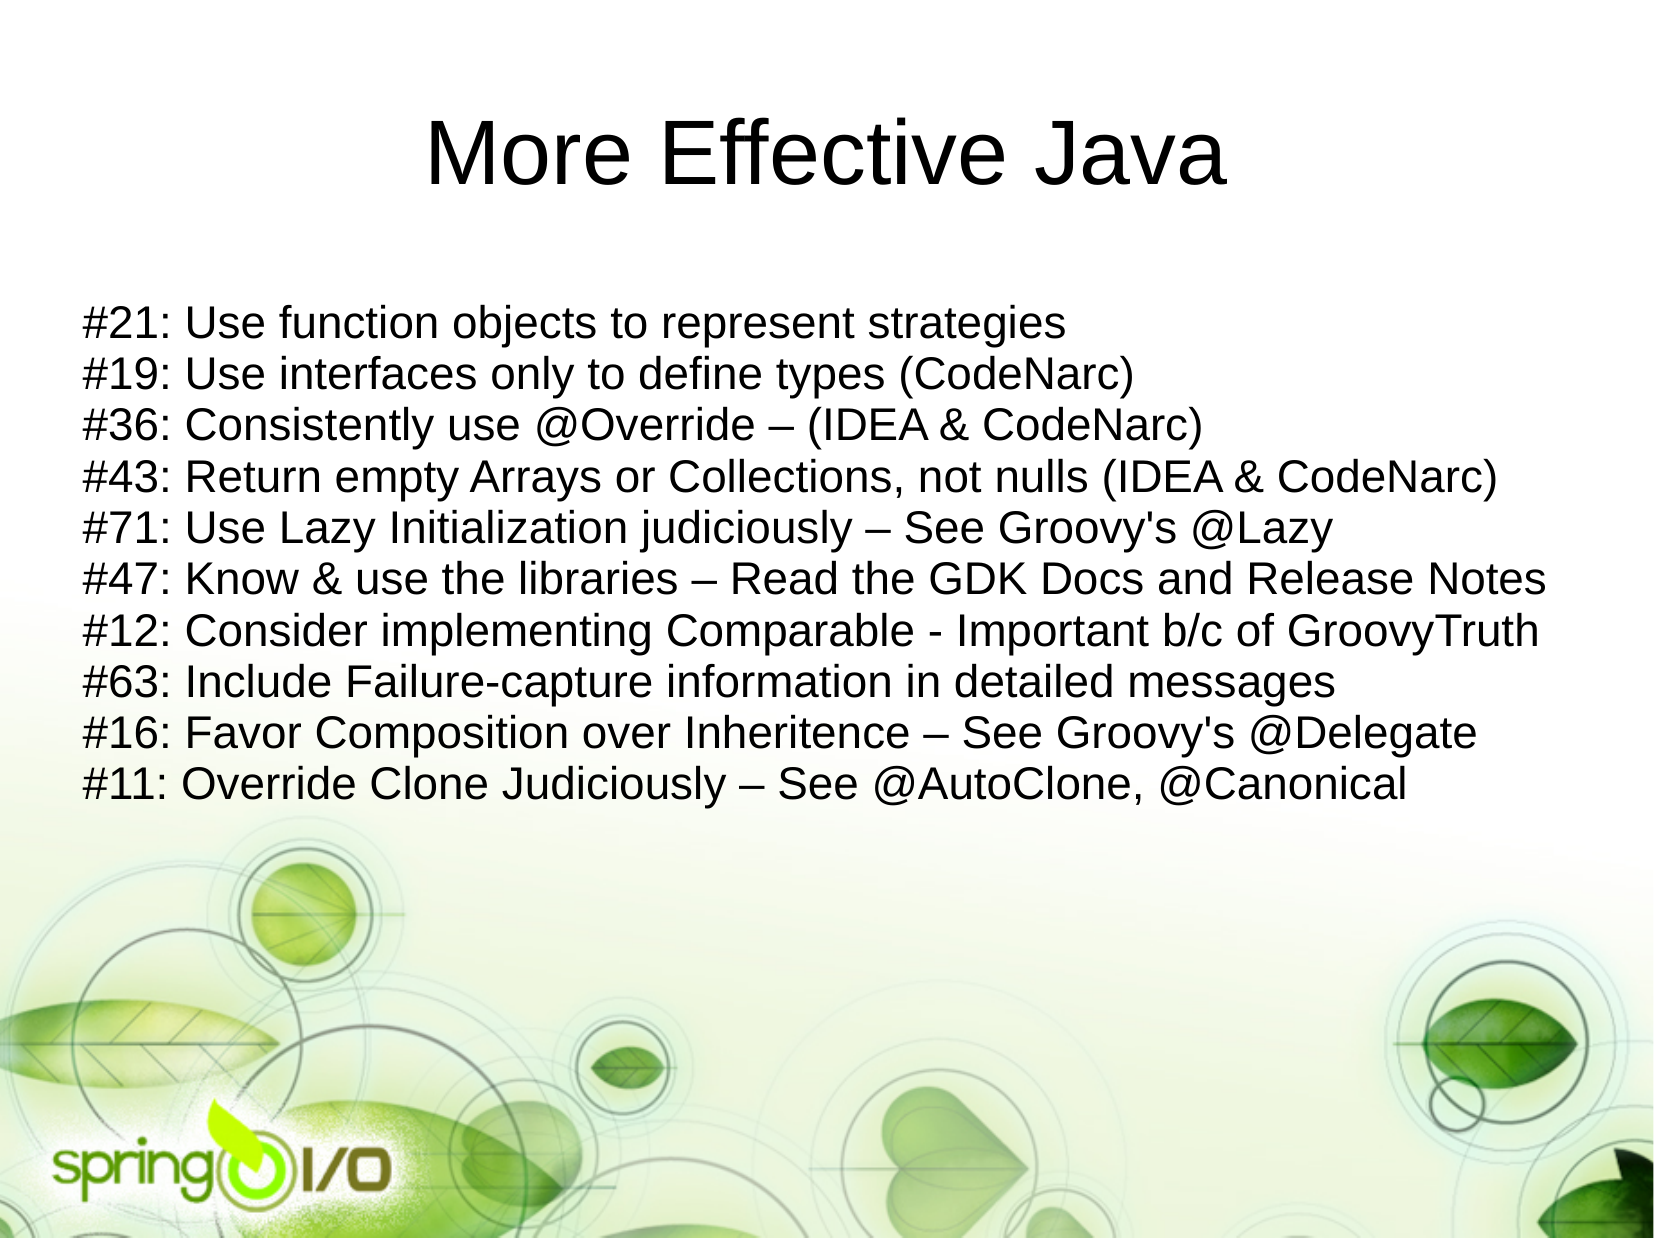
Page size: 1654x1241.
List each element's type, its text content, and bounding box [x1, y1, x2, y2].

subtitle #21: Use function objects to represent strategies #19: Use interfaces only to define types (CodeNarc) #36: Consistently use @Override – (IDEA & CodeNarc) #43: Return empty Arrays or Collections, not nulls (IDEA & CodeNarc) #71: Use Lazy Initialization judiciously – See Groovy's @Lazy #47: Know & use the libraries – Read the GDK Docs and Release Notes #12: Consider implementing Comparable - Important b/c of GroovyTruth #63: Include Failure-capture information in detailed messages #16: Favor Composition over Inheritence – See Groovy's @Delegate #11: Override Clone Judiciously – See @AutoClone, @Canonical [82, 296, 1571, 1101]
picture [0, 0, 1654, 1238]
title More Effective Java [82, 56, 1571, 250]
